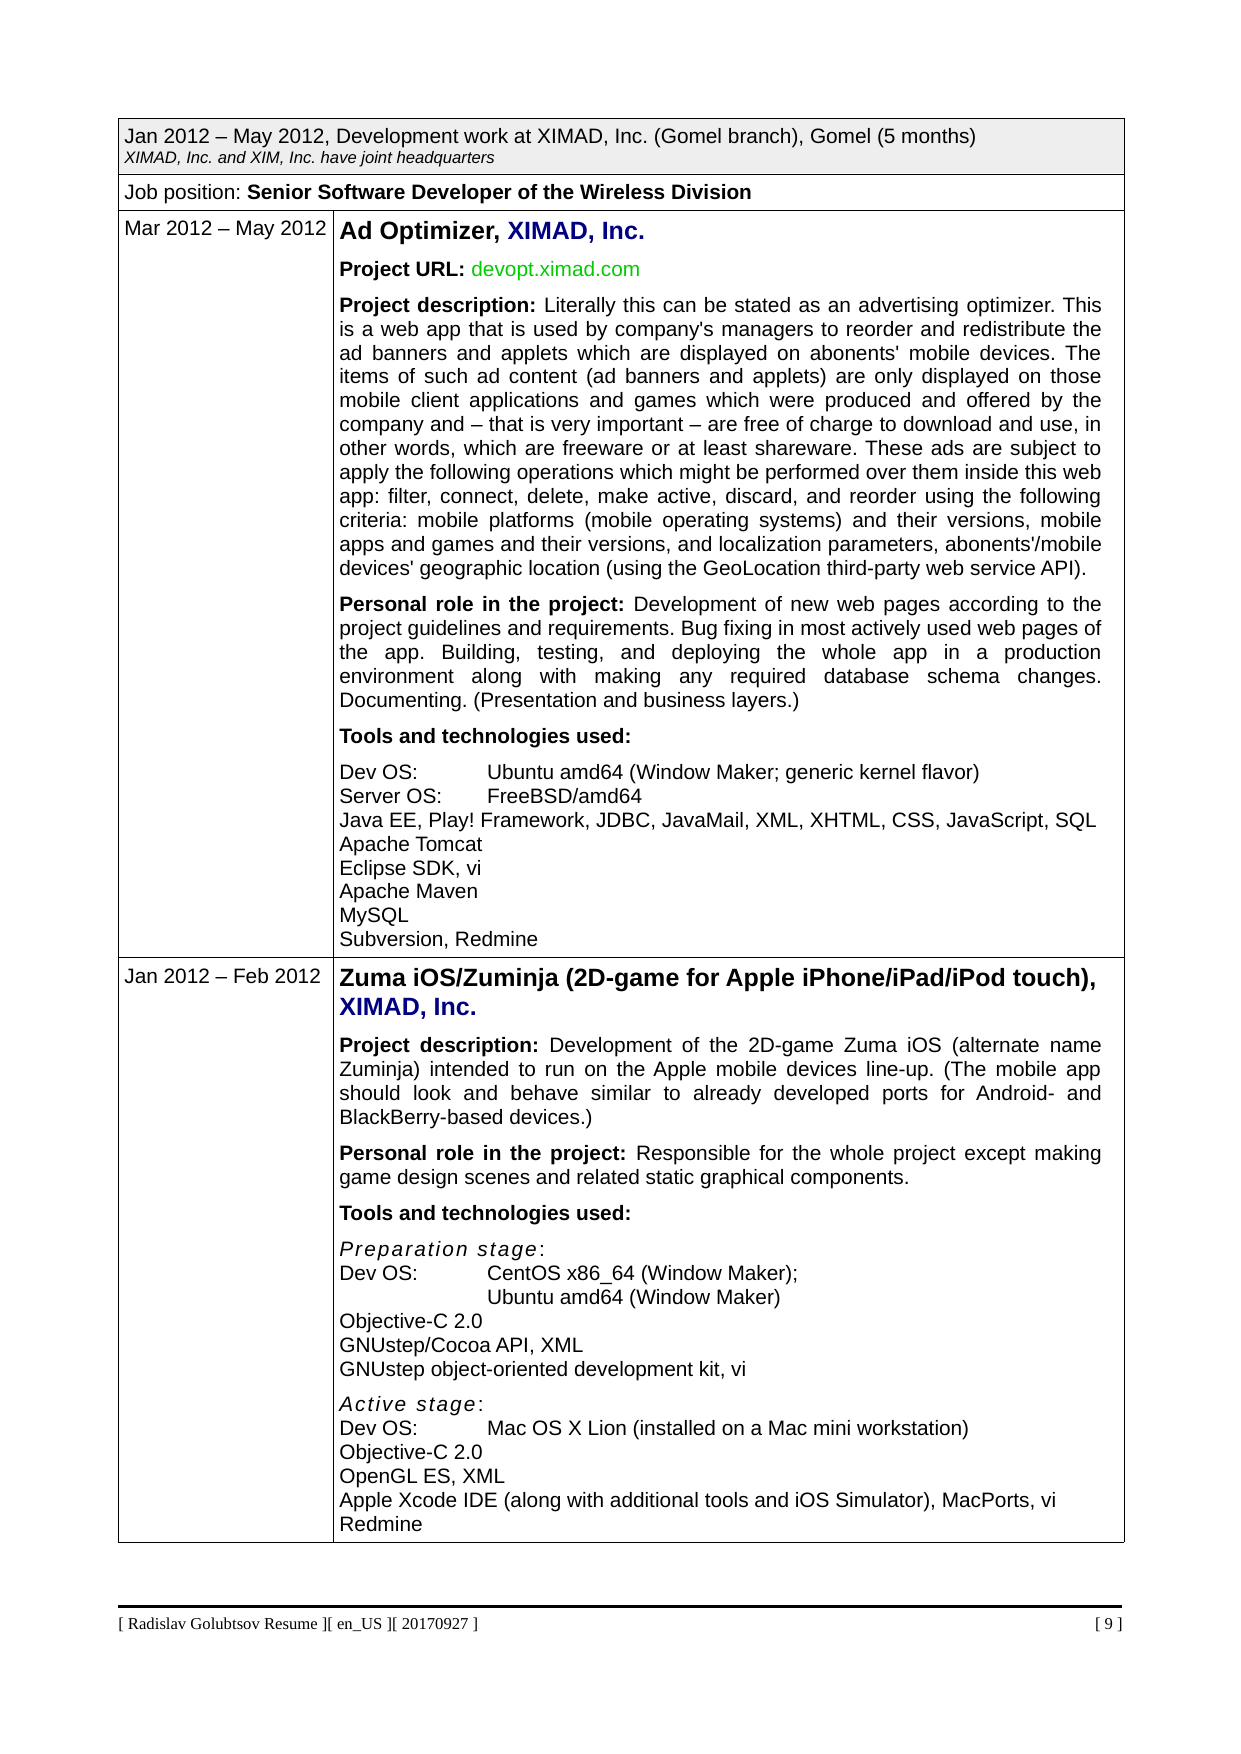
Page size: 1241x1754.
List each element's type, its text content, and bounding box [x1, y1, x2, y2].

table_cell Ad Optimizer, XIMAD, Inc. Project URL: devopt.ximad.com Project description: Literally this can be stated as an advertising optimizer. This is a web app that is used by company's managers to reorder and redistribute the ad banners and applets which are displayed on abonents' mobile devices. The items of such ad content (ad banners and applets) are only displayed on those mobile client applications and games which were produced and offered by the company and – that is very important – are free of charge to download and use, in other words, which are freeware or at least shareware. These ads are subject to apply the following operations which might be performed over them inside this web app: filter, connect, delete, make active, discard, and reorder using the following criteria: mobile platforms (mobile operating systems) and their versions, mobile apps and games and their versions, and localization parameters, abonents'/mobile devices' geographic location (using the GeoLocation third-party web service API). Personal role in the project: Development of new web pages according to the project guidelines and requirements. Bug fixing in most actively used web pages of the app. Building, testing, and deploying the whole app in a production environment along with making any required database schema changes. Documenting. (Presentation and business layers.) Tools and technologies used: Dev OS: Ubuntu amd64 (Window Maker; generic kernel flavor) Server OS: FreeBSD/amd64 Java EE, Play! Framework, JDBC, JavaMail, XML, XHTML, CSS, JavaScript, SQL Apache Tomcat Eclipse SDK, vi Apache Maven MySQL Subversion, Redmine [334, 211, 1124, 957]
table_cell Jan 2012 – Feb 2012 [119, 958, 333, 1542]
table_cell Job position: Senior Software Developer of the Wireless Division [119, 175, 1124, 209]
table_cell Mar 2012 – May 2012 [119, 211, 333, 957]
table_cell Zuma iOS/Zuminja (2D-game for Apple iPhone/iPad/iPod touch), XIMAD, Inc. Project description: Development of the 2D-game Zuma iOS (alternate name Zuminja) intended to run on the Apple mobile devices line-up. (The mobile app should look and behave similar to already developed ports for Android- and BlackBerry-based devices.) Personal role in the project: Responsible for the whole project except making game design scenes and related static graphical components. Tools and technologies used: Preparation stage: Dev OS: CentOS x86_64 (Window Maker); Ubuntu amd64 (Window Maker) Objective-C 2.0 GNUstep/Cocoa API, XML GNUstep object-oriented development kit, vi Active stage: Dev OS: Mac OS X Lion (installed on a Mac mini workstation) Objective-C 2.0 OpenGL ES, XML Apple Xcode IDE (along with additional tools and iOS Simulator), MacPorts, vi Redmine [334, 958, 1124, 1542]
table_cell Jan 2012 – May 2012, Development work at XIMAD, Inc. (Gomel branch), Gomel (5 months) XIMAD, Inc. and XIM, Inc. have joint headquarters [119, 119, 1124, 173]
